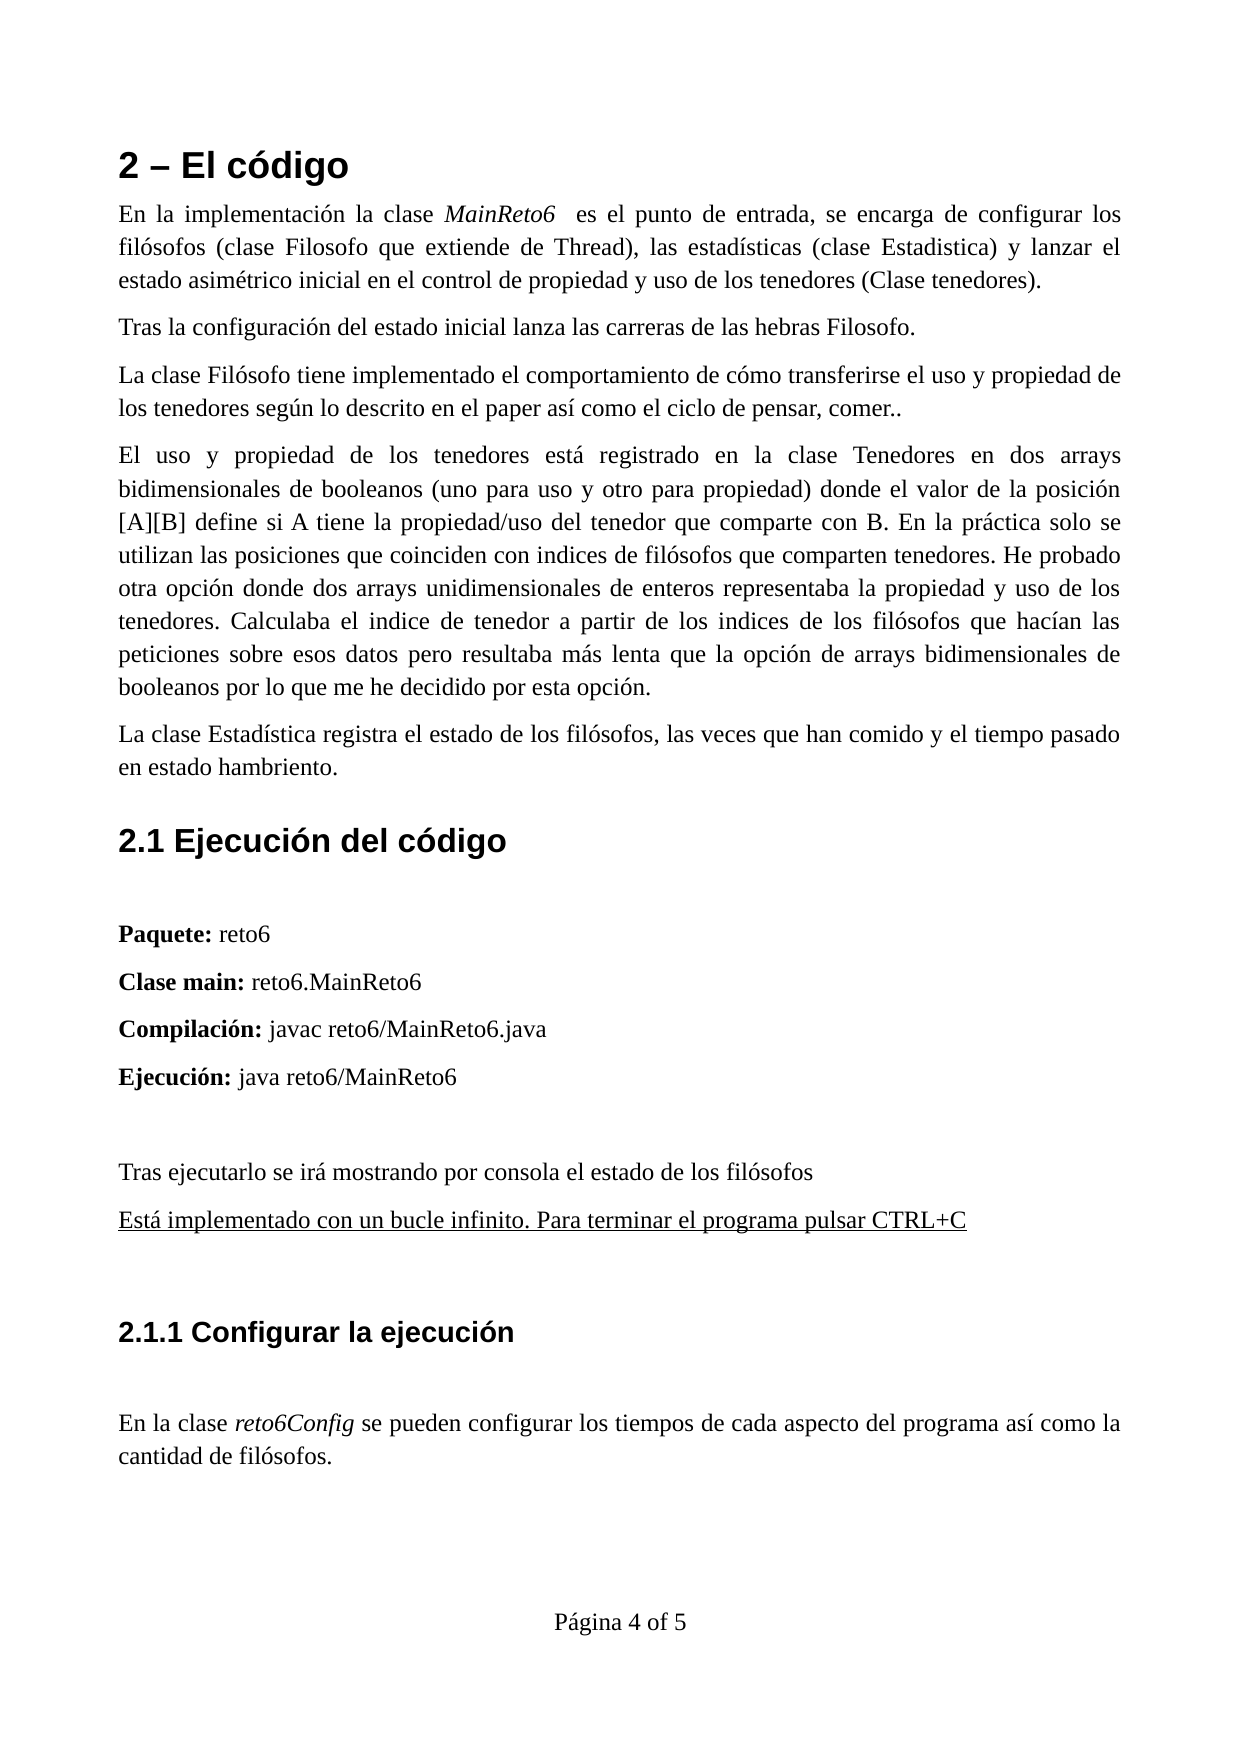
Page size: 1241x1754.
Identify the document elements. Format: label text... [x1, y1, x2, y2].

text Paquete: reto6 [118, 919, 1122, 948]
text Está implementado con un bucle infinito. Para terminar el programa pulsar CTRL+C [118, 1205, 1122, 1234]
text Tras la configuración del estado inicial lanza las carreras de las hebras Filosofo. [118, 312, 1122, 341]
text La clase Estadística registra el estado de los filósofos, las veces que han comido y el tiempo pasado en estado hambriento. [118, 719, 1122, 781]
subtitle 2.1 Ejecución del código [118, 821, 1122, 859]
text El uso y propiedad de los tenedores está registrado en la clase Tenedores en dos arrays bidimensionales de booleanos (uno para uso y otro para propiedad) donde el valor de la posición [A][B] define si A tiene la propiedad/uso del tenedor que comparte con B. En la práctica solo se utilizan las posiciones que coinciden con indices de filósofos que comparten tenedores. He probado otra opción donde dos arrays unidimensionales de enteros representaba la propiedad y uso de los tenedores. Calculaba el indice de tenedor a partir de los indices de los filósofos que hacían las peticiones sobre esos datos pero resultaba más lenta que la opción de arrays bidimensionales de booleanos por lo que me he decidido por esta opción. [118, 441, 1122, 701]
text Ejecución: java reto6/MainReto6 [118, 1062, 1122, 1091]
text En la clase reto6Config se pueden configurar los tiempos de cada aspecto del programa así como la cantidad de filósofos. [118, 1408, 1122, 1470]
text Clase main: reto6.MainReto6 [118, 967, 1122, 996]
text Tras ejecutarlo se irá mostrando por consola el estado de los filósofos [118, 1157, 1122, 1186]
text En la implementación la clase MainReto6 es el punto de entrada, se encarga de configurar los filósofos (clase Filosofo que extiende de Thread), las estadísticas (clase Estadistica) y lanzar el estado asimétrico inicial en el control de propiedad y uso de los tenedores (Clase tenedores). [118, 199, 1122, 293]
text La clase Filósofo tiene implementado el comportamiento de cómo transferirse el uso y propiedad de los tenedores según lo descrito en el paper así como el ciclo de pensar, comer.. [118, 360, 1122, 422]
subtitle 2.1.1 Configurar la ejecución [118, 1315, 1122, 1348]
subtitle 2 – El código [118, 143, 1122, 186]
text Compilación: javac reto6/MainReto6.java [118, 1014, 1122, 1043]
